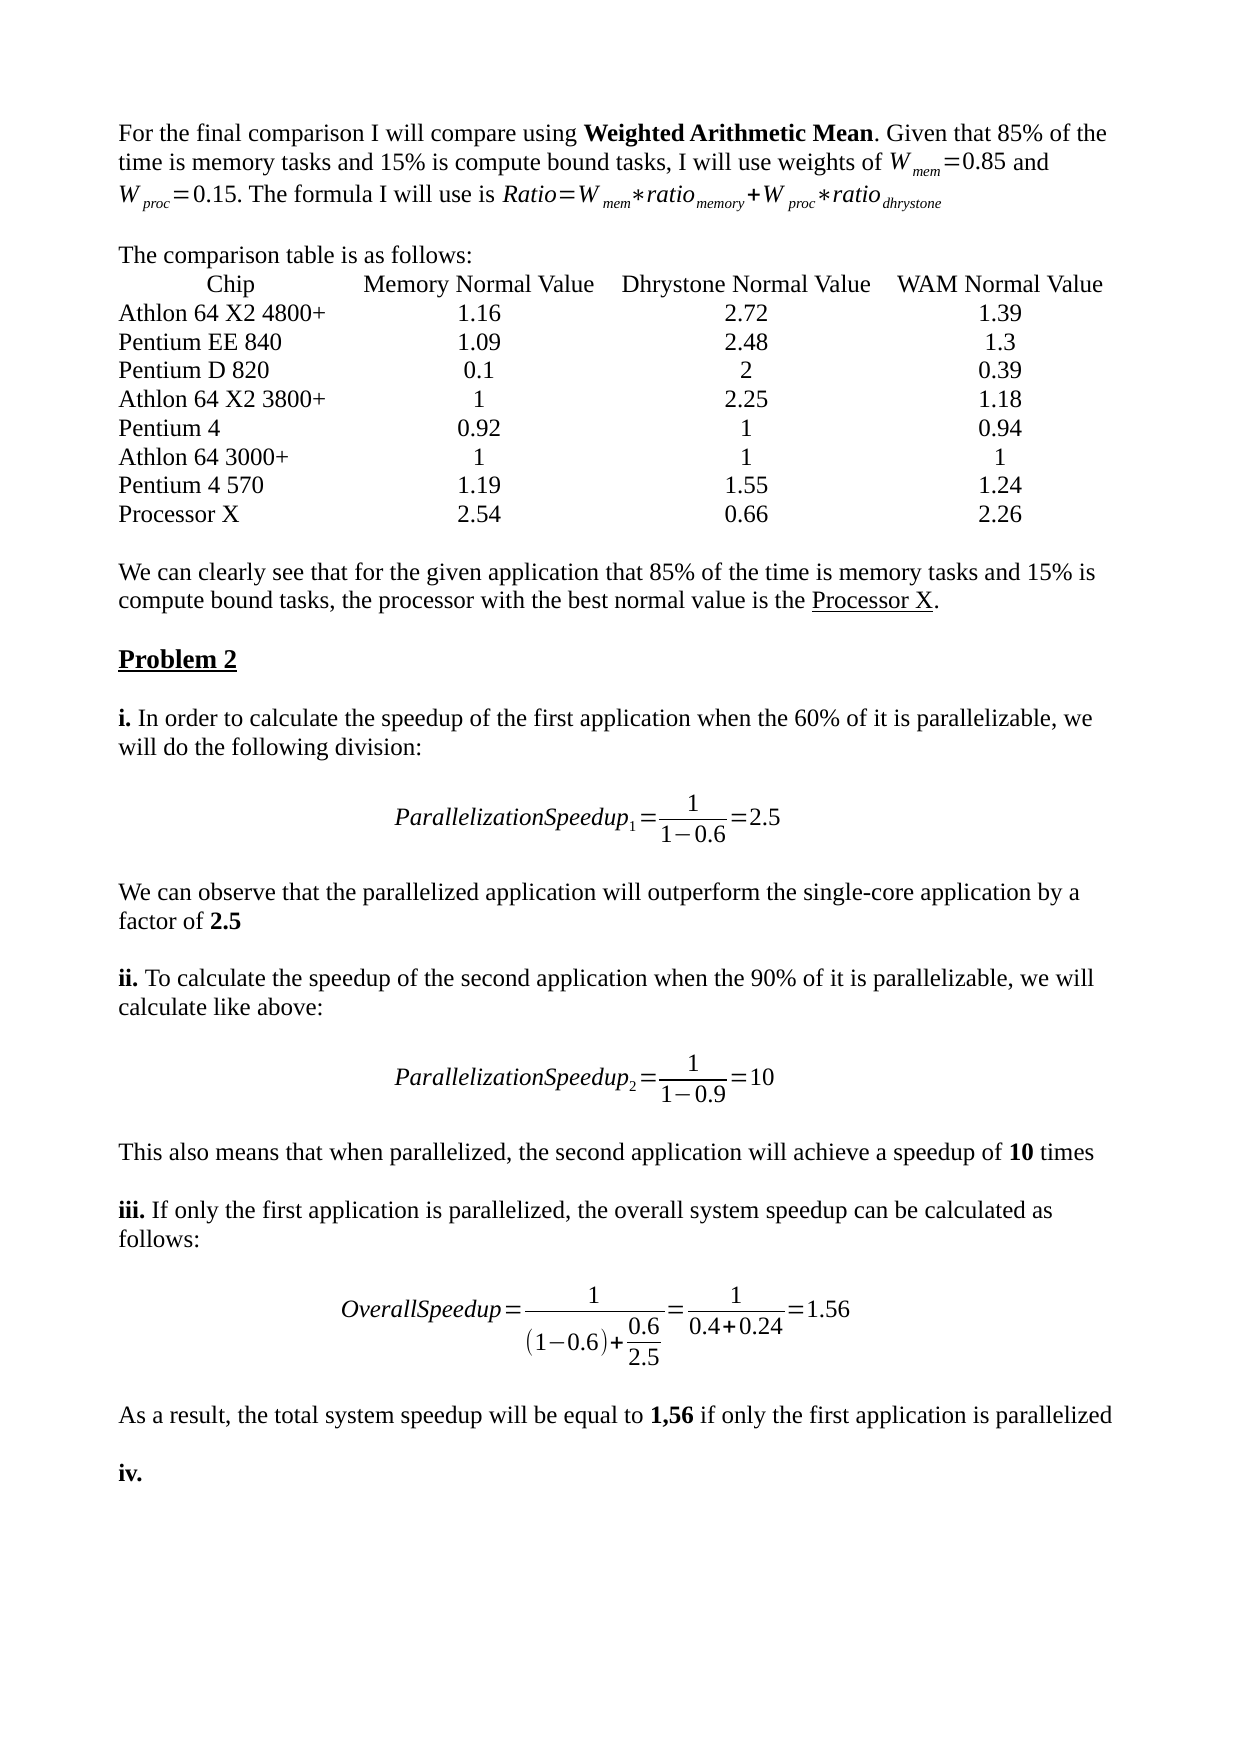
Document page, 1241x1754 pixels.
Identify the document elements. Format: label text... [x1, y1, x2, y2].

text iii. If only the first application is parallelized, the overall system speedup can be calculated as follows: [118, 1195, 1122, 1252]
table_cell 0.1 [343, 356, 614, 384]
table_cell 1.18 [878, 384, 1122, 413]
text This also means that when parallelized, the second application will achieve a speedup of 10 times [118, 1137, 1122, 1166]
table_cell 1 [615, 413, 878, 442]
text Problem 2 [118, 643, 1122, 674]
text iv. [118, 1458, 1122, 1487]
table_cell 2.48 [615, 327, 878, 356]
table_cell Athlon 64 3000+ [118, 442, 343, 471]
table_cell 1.16 [343, 298, 614, 327]
table_cell Athlon 64 X2 4800+ [118, 298, 343, 327]
text ii. To calculate the speedup of the second application when the 90% of it is parallelizable, we will calculate like above: [118, 963, 1122, 1021]
table_cell Athlon 64 X2 3800+ [118, 384, 343, 413]
table_cell 1 [343, 442, 614, 471]
text We can observe that the parallelized application will outperform the single-core application by a factor of 2.5 [118, 877, 1122, 934]
table_cell 1.39 [878, 298, 1122, 327]
table_cell 1 [343, 384, 614, 413]
table_cell 1.09 [343, 327, 614, 356]
table_cell Processor X [118, 499, 343, 528]
table_cell Pentium 4 [118, 413, 343, 442]
table_cell 1.24 [878, 471, 1122, 499]
text We can clearly see that for the given application that 85% of the time is memory tasks and 15% is compute bound tasks, the processor with the best normal value is the Processor X. [118, 557, 1122, 614]
table_cell Pentium D 820 [118, 356, 343, 384]
table_cell 0.94 [878, 413, 1122, 442]
table_cell 2 [615, 356, 878, 384]
table_header WAM Normal Value [878, 269, 1122, 298]
table_cell 2.26 [878, 499, 1122, 528]
table_cell 2.54 [343, 499, 614, 528]
table_cell 1 [615, 442, 878, 471]
text i. In order to calculate the speedup of the first application when the 60% of it is parallelizable, we will do the following division: [118, 703, 1122, 761]
table_header Dhrystone Normal Value [615, 269, 878, 298]
text For the final comparison I will compare using Weighted Arithmetic Mean. Given that 85% of the time is memory tasks and 15% is compute bound tasks, I will use weights of and . The formula I will use is [118, 118, 1122, 212]
table_cell 1.55 [615, 471, 878, 499]
table_cell 0.92 [343, 413, 614, 442]
table_cell 2.25 [615, 384, 878, 413]
table_cell Pentium 4 570 [118, 471, 343, 499]
table_cell 0.39 [878, 356, 1122, 384]
text As a result, the total system speedup will be equal to 1,56 if only the first application is parallelized [118, 1400, 1122, 1429]
table_cell 1.19 [343, 471, 614, 499]
table_cell Pentium EE 840 [118, 327, 343, 356]
table_cell 1.3 [878, 327, 1122, 356]
table_cell 1 [878, 442, 1122, 471]
table_header Chip [118, 269, 343, 298]
table_cell 2.72 [615, 298, 878, 327]
table_header Memory Normal Value [343, 269, 614, 298]
table_cell 0.66 [615, 499, 878, 528]
text The comparison table is as follows: [118, 241, 1122, 269]
